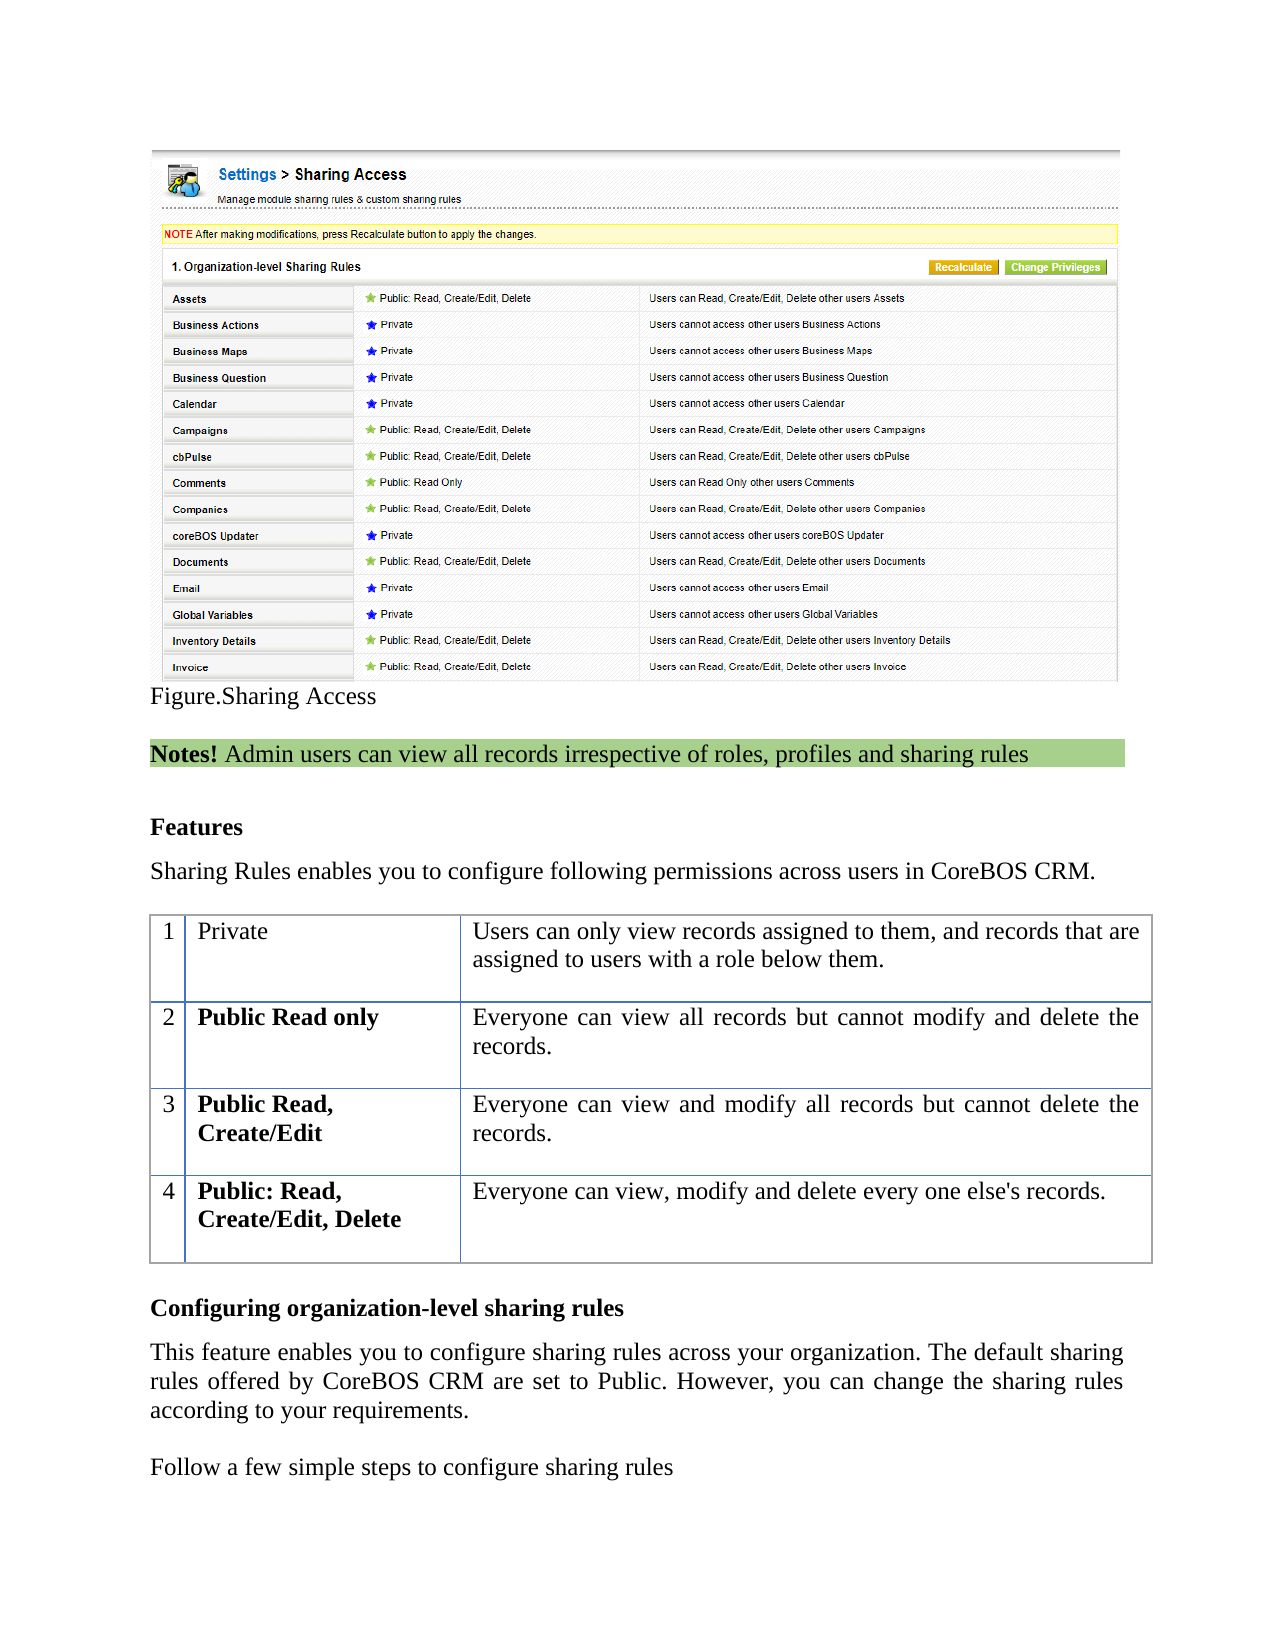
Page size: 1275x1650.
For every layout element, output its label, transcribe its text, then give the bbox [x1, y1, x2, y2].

table_cell 2 [151, 1003, 184, 1088]
text Configuring organization-level sharing rules [150, 1293, 1125, 1322]
picture [150, 150, 1121, 682]
table_cell Public Read only [186, 1003, 460, 1088]
text Sharing Rules enables you to configure following permissions across users in CoreBOS CRM. [150, 856, 1125, 885]
table_cell 4 [151, 1176, 184, 1262]
text Notes! Admin users can view all records irrespective of roles, profiles and sharing rules [150, 739, 1125, 767]
table_header 1 [151, 916, 184, 1001]
text This feature enables you to configure sharing rules across your organization. The default sharing rules offered by CoreBOS CRM are set to Public. However, you can change the sharing rules according to your requirements. [150, 1337, 1125, 1424]
text Features [150, 812, 1125, 841]
table_header Private [186, 916, 460, 1001]
table_cell Public Read, Create/Edit [186, 1089, 460, 1175]
text Follow a few simple steps to configure sharing rules [150, 1424, 1125, 1481]
table_header Users can only view records assigned to them, and records that are assigned to users with a role below them. [461, 916, 1151, 1001]
table_cell Everyone can view, modify and delete every one else's records. [461, 1176, 1151, 1262]
text Figure.Sharing Access [150, 681, 1125, 710]
table_cell Public: Read, Create/Edit, Delete [186, 1176, 460, 1262]
table_cell Everyone can view and modify all records but cannot delete the records. [461, 1089, 1151, 1175]
table_cell 3 [151, 1089, 184, 1175]
table_cell Everyone can view all records but cannot modify and delete the records. [461, 1003, 1151, 1088]
